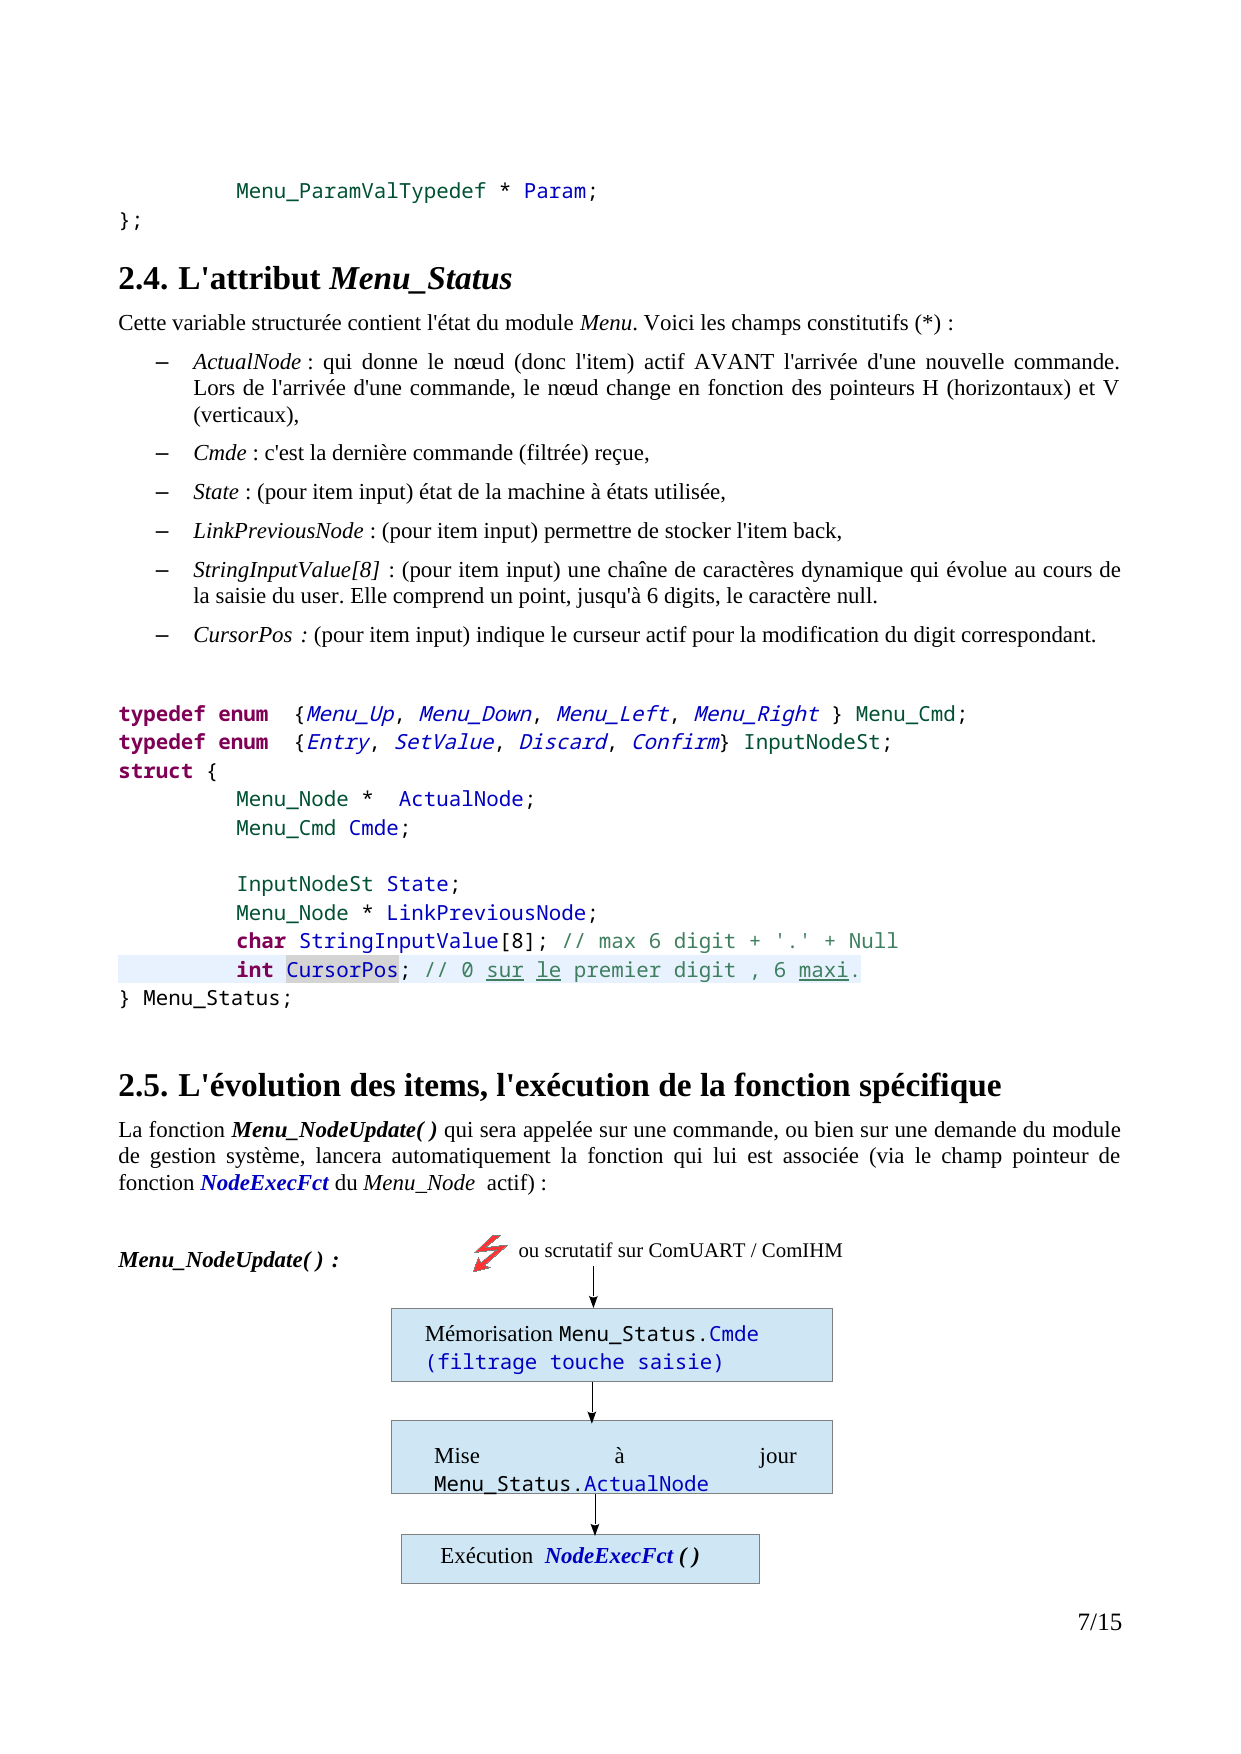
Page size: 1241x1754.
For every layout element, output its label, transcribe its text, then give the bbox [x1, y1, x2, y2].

text }; [118, 205, 1122, 233]
text Menu_ParamValTypedef * Param; [118, 176, 1122, 205]
text typedef enum {Entry, SetValue, Discard, Confirm} InputNodeSt; [118, 727, 1122, 756]
list StringInputValue[8] : (pour item input) une chaîne de caractères dynamique qui évolue au cours de la saisie du user. Elle comprend un point, jusqu'à 6 digits, le caractère null. [156, 556, 1122, 609]
list Cmde : c'est la dernière commande (filtrée) reçue, [156, 439, 1122, 466]
text La fonction Menu_NodeUpdate( ) qui sera appelée sur une commande, ou bien sur une demande du module de gestion système, lancera automatiquement la fonction qui lui est associée (via le champ pointeur de fonction NodeExecFct du Menu_Node actif) : [118, 1116, 1122, 1195]
subtitle L'évolution des items, l'exécution de la fonction spécifique [118, 1065, 1122, 1103]
text Menu_Cmd Cmde; [118, 813, 1122, 841]
text InputNodeSt State; [118, 869, 1122, 898]
subtitle L'attribut Menu_Status [118, 258, 1122, 297]
list LinkPreviousNode : (pour item input) permettre de stocker l'item back, [156, 517, 1122, 543]
list ActualNode : qui donne le nœud (donc l'item) actif AVANT l'arrivée d'une nouvelle commande. Lors de l'arrivée d'une commande, le nœud change en fonction des pointeurs H (horizontaux) et V (verticaux), [156, 348, 1122, 427]
text char StringInputValue[8]; // max 6 digit + '.' + Null [118, 926, 1122, 955]
text Menu_NodeUpdate( ) : [118, 1246, 1122, 1273]
text typedef enum {Menu_Up, Menu_Down, Menu_Left, Menu_Right } Menu_Cmd; [118, 699, 1122, 727]
list State : (pour item input) état de la machine à états utilisée, [156, 478, 1122, 505]
text Cette variable structurée contient l'état du module Menu. Voici les champs constitutifs (*) : [118, 309, 1122, 335]
text Menu_Node * ActualNode; [118, 784, 1122, 813]
text struct { [118, 756, 1122, 784]
text } Menu_Status; [118, 983, 1122, 1012]
text Menu_Node * LinkPreviousNode; [118, 898, 1122, 926]
list CursorPos : (pour item input) indique le curseur actif pour la modification du digit correspondant. [156, 621, 1122, 648]
text int CursorPos; // 0 sur le premier digit , 6 maxi. [118, 955, 1122, 983]
